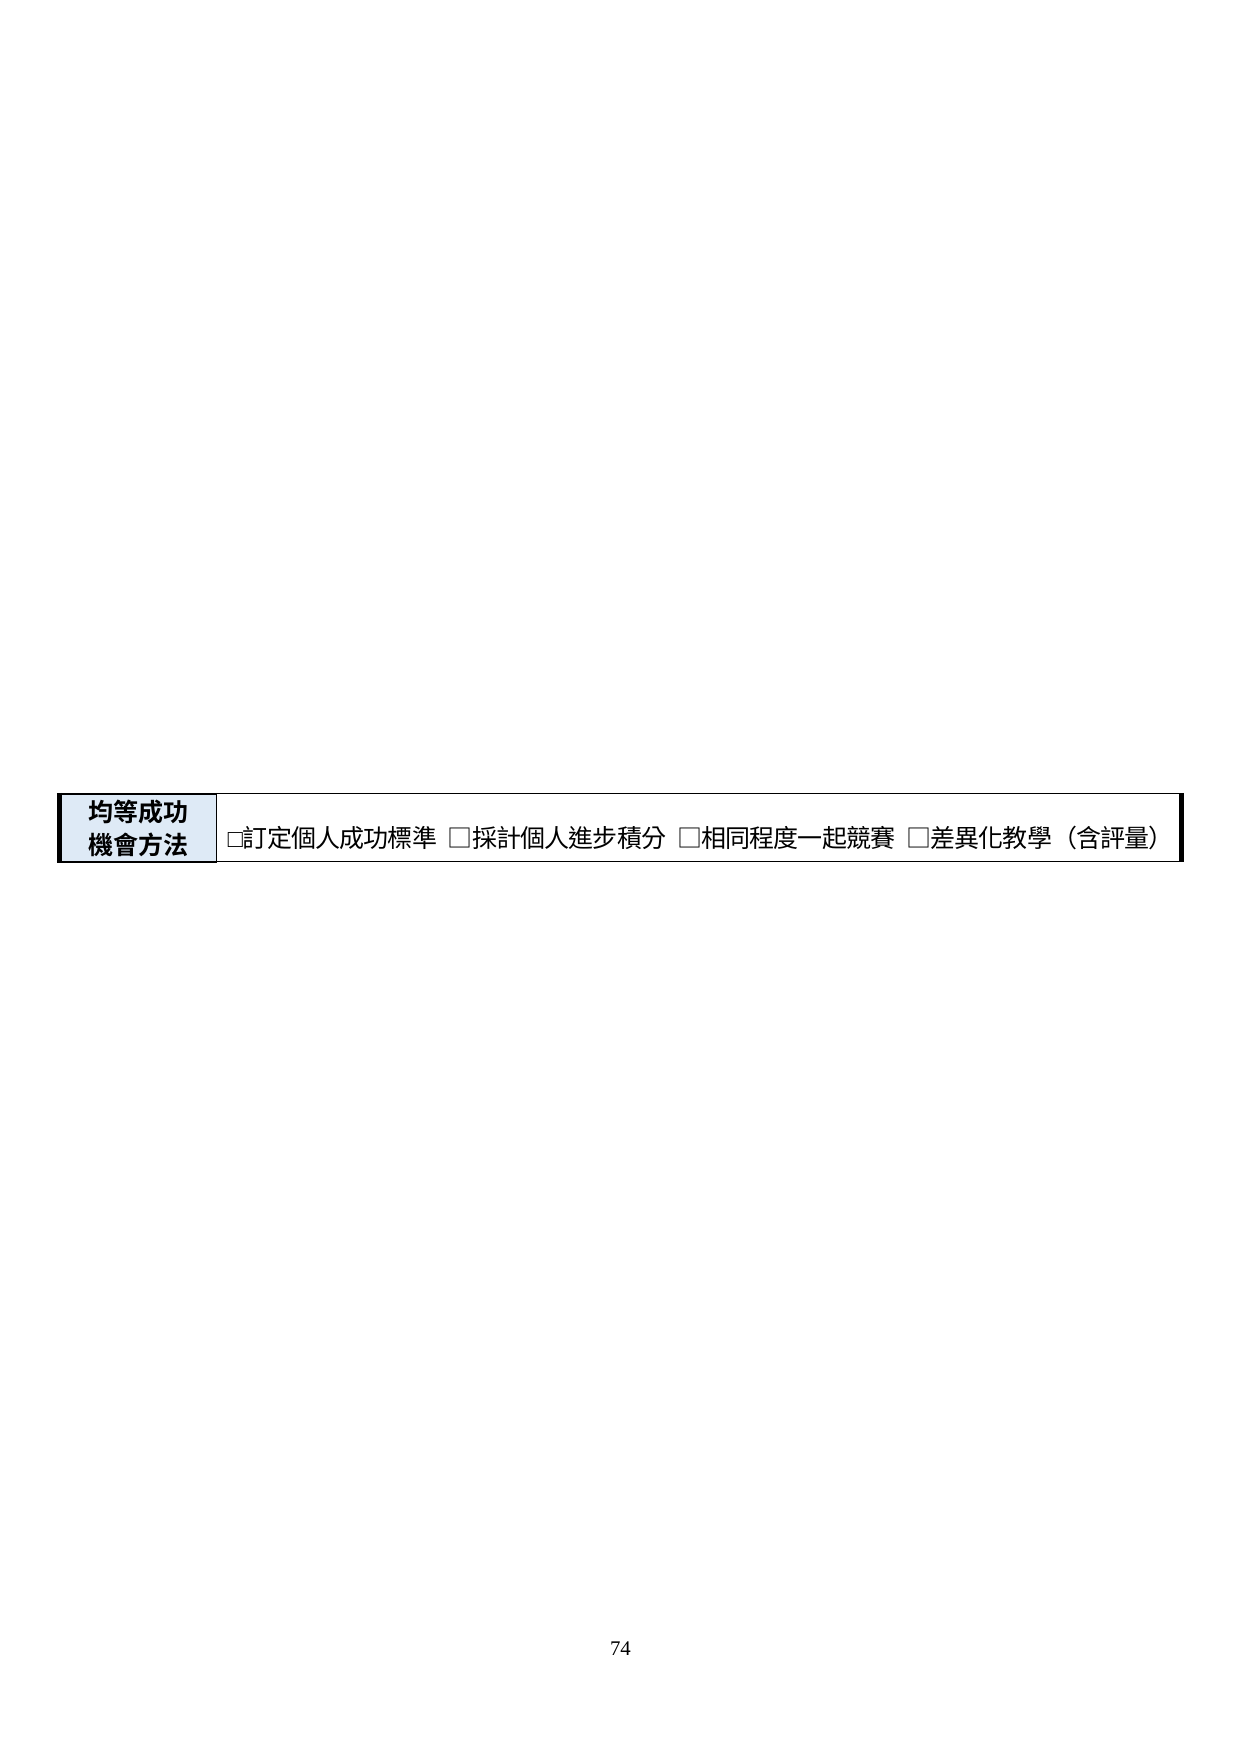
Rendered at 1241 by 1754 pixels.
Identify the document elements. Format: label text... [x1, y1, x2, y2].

table_cell □訂定個人成功標準 □採計個人進步積分 □相同程度一起競賽 □差異化教學（含評量） [217, 794, 1179, 861]
table_cell 均等成功 機會方法 [62, 795, 216, 861]
